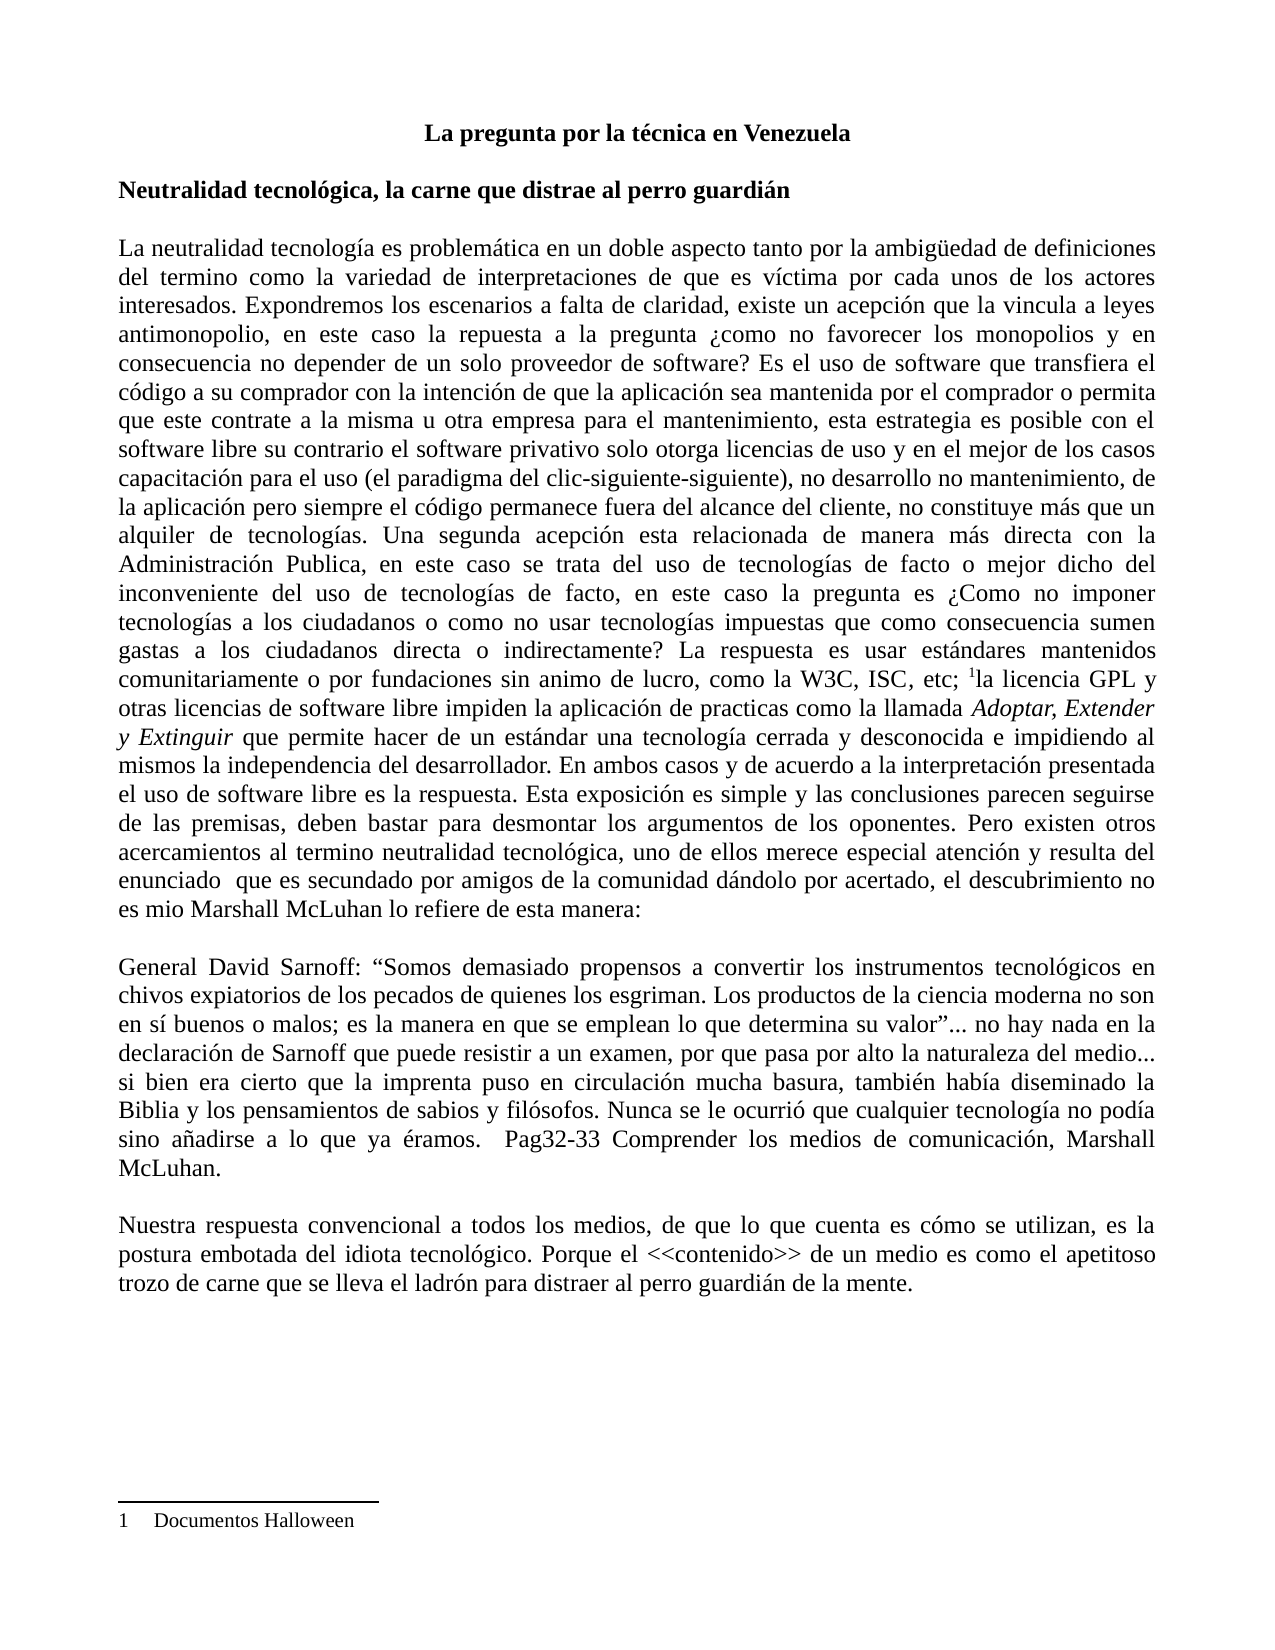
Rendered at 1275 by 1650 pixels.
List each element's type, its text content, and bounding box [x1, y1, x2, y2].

text La pregunta por la técnica en Venezuela [118, 118, 1157, 147]
text General David Sarnoff: “Somos demasiado propensos a convertir los instrumentos tecnológicos en chivos expiatorios de los pecados de quienes los esgriman. Los productos de la ciencia moderna no son en sí buenos o malos; es la manera en que se emplean lo que determina su valor”... no hay nada en la declaración de Sarnoff que puede resistir a un examen, por que pasa por alto la naturaleza del medio... si bien era cierto que la imprenta puso en circulación mucha basura, también había diseminado la Biblia y los pensamientos de sabios y filósofos. Nunca se le ocurrió que cualquier tecnología no podía sino añadirse a lo que ya éramos. Pag32-33 Comprender los medios de comunicación, Marshall McLuhan. [118, 952, 1157, 1182]
text Documentos Halloween [118, 1508, 1157, 1532]
text Nuestra respuesta convencional a todos los medios, de que lo que cuenta es cómo se utilizan, es la postura embotada del idiota tecnológico. Porque el <<contenido>> de un medio es como el apetitoso trozo de carne que se lleva el ladrón para distraer al perro guardián de la mente. [118, 1211, 1157, 1297]
text La neutralidad tecnología es problemática en un doble aspecto tanto por la ambigüedad de definiciones del termino como la variedad de interpretaciones de que es víctima por cada unos de los actores interesados. Expondremos los escenarios a falta de claridad, existe un acepción que la vincula a leyes antimonopolio, en este caso la repuesta a la pregunta ¿como no favorecer los monopolios y en consecuencia no depender de un solo proveedor de software? Es el uso de software que transfiera el código a su comprador con la intención de que la aplicación sea mantenida por el comprador o permita que este contrate a la misma u otra empresa para el mantenimiento, esta estrategia es posible con el software libre su contrario el software privativo solo otorga licencias de uso y en el mejor de los casos capacitación para el uso (el paradigma del clic-siguiente-siguiente), no desarrollo no mantenimiento, de la aplicación pero siempre el código permanece fuera del alcance del cliente, no constituye más que un alquiler de tecnologías. Una segunda acepción esta relacionada de manera más directa con la Administración Publica, en este caso se trata del uso de tecnologías de facto o mejor dicho del inconveniente del uso de tecnologías de facto, en este caso la pregunta es ¿Como no imponer tecnologías a los ciudadanos o como no usar tecnologías impuestas que como consecuencia sumen gastas a los ciudadanos directa o indirectamente? La respuesta es usar estándares mantenidos comunitariamente o por fundaciones sin animo de lucro, como la W3C, ISC, etc; la licencia GPL y otras licencias de software libre impiden la aplicación de practicas como la llamada Adoptar, Extender y Extinguir que permite hacer de un estándar una tecnología cerrada y desconocida e impidiendo al mismos la independencia del desarrollador. En ambos casos y de acuerdo a la interpretación presentada el uso de software libre es la respuesta. Esta exposición es simple y las conclusiones parecen seguirse de las premisas, deben bastar para desmontar los argumentos de los oponentes. Pero existen otros acercamientos al termino neutralidad tecnológica, uno de ellos merece especial atención y resulta del enunciado que es secundado por amigos de la comunidad dándolo por acertado, el descubrimiento no es mio Marshall McLuhan lo refiere de esta manera: [118, 233, 1157, 923]
text Neutralidad tecnológica, la carne que distrae al perro guardián [118, 176, 1157, 204]
